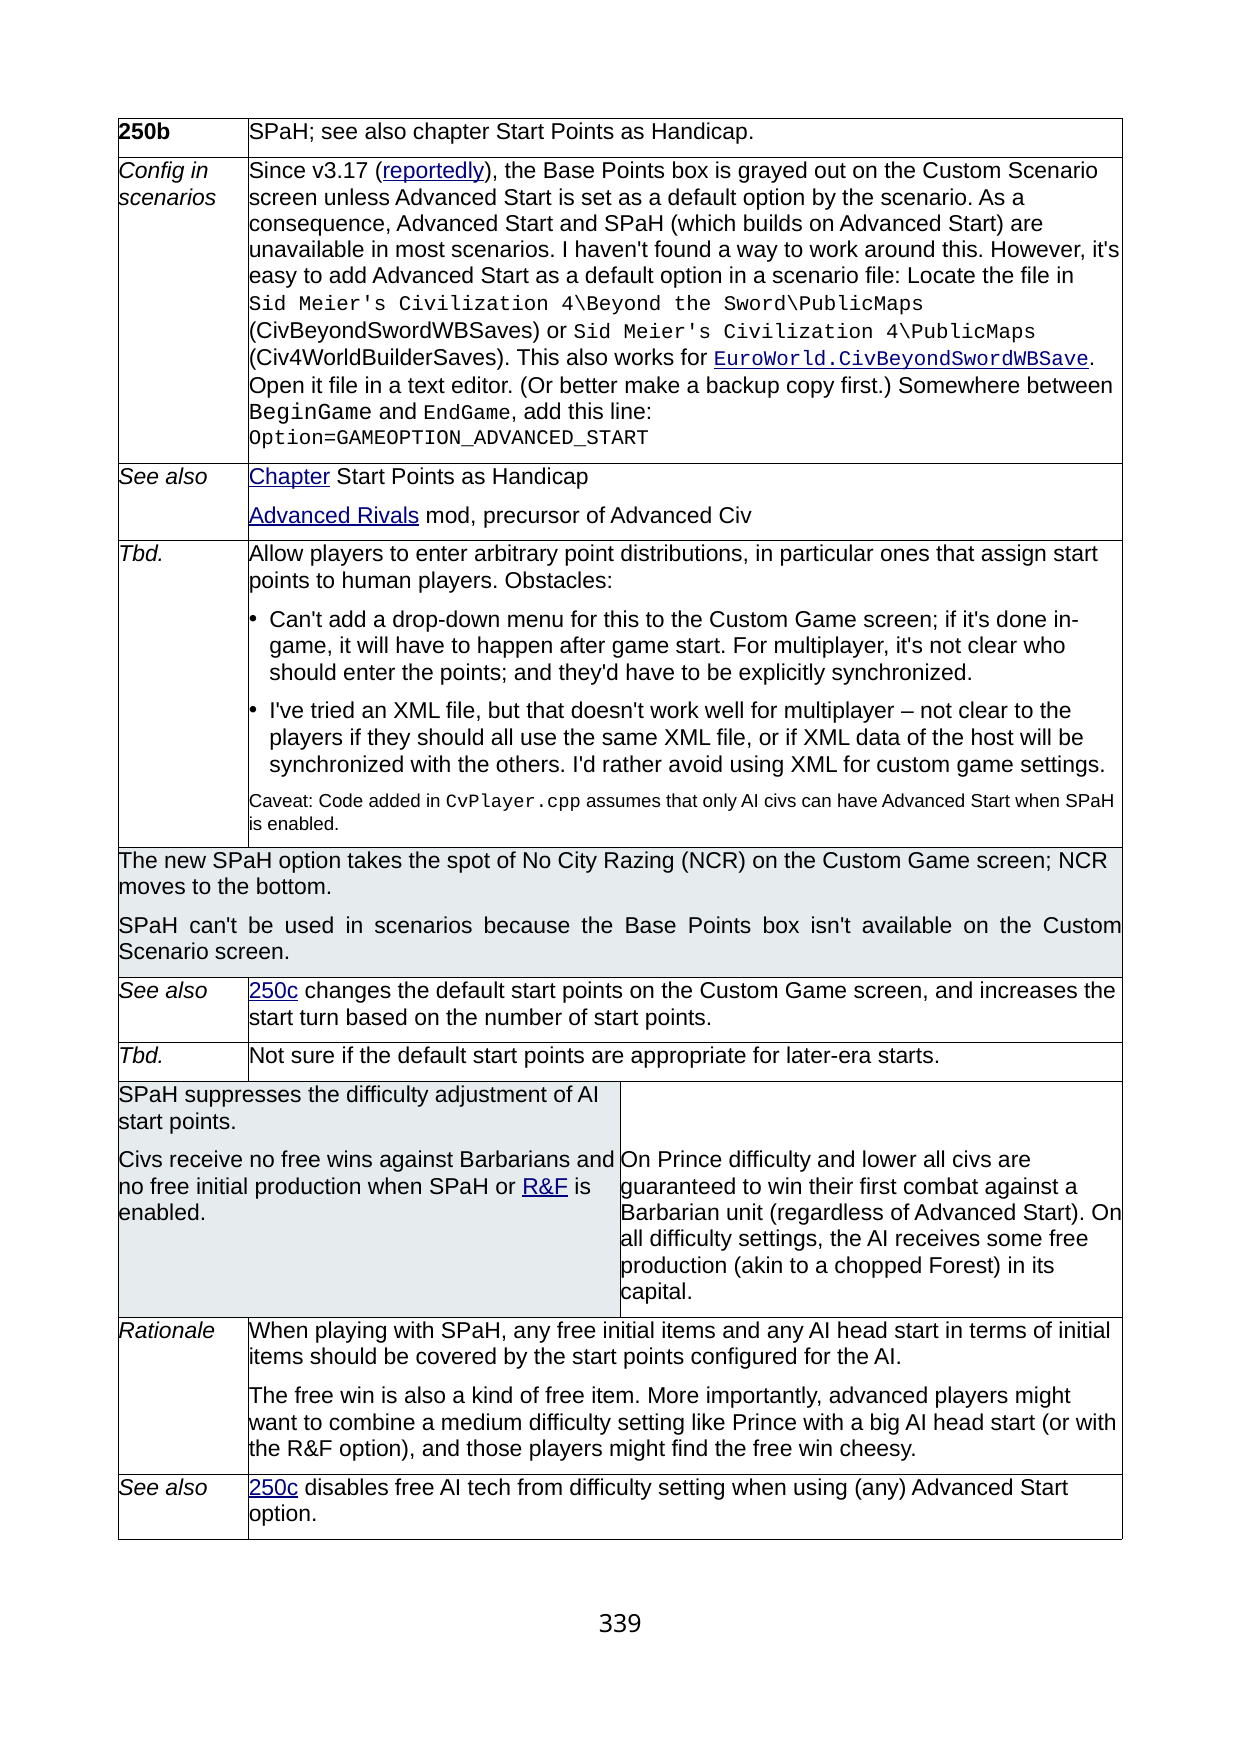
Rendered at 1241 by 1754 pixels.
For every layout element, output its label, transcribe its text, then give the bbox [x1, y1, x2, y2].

table_cell Not sure if the default start points are appropriate for later-era starts. [249, 1043, 1122, 1081]
table_cell Config in scenarios [119, 158, 248, 463]
table_header SPaH; see also chapter Start Points as Handicap. [249, 119, 1122, 157]
table_header 250b [119, 119, 248, 157]
table_cell Tbd. [119, 541, 248, 847]
table_cell See also [119, 978, 248, 1042]
table_cell See also [119, 1475, 248, 1539]
table_cell Tbd. [119, 1043, 248, 1081]
table_cell Rationale [119, 1318, 248, 1473]
table_cell See also [119, 464, 248, 540]
table_cell Allow players to enter arbitrary point distributions, in particular ones that assign start points to human players. Obstacles: Can't add a drop-down menu for this to the Custom Game screen; if it's done in-game, it will have to happen after game start. For multiplayer, it's not clear who should enter the points; and they'd have to be explicitly synchronized. I've tried an XML file, but that doesn't work well for multiplayer – not clear to the players if they should all use the same XML file, or if XML data of the host will be synchronized with the others. I'd rather avoid using XML for custom game settings. Caveat: Code added in CvPlayer.cpp assumes that only AI civs can have Advanced Start when SPaH is enabled. [249, 541, 1122, 847]
table_cell SPaH suppresses the difficulty adjustment of AI start points. Civs receive no free wins against Barbarians and no free initial production when SPaH or R&F is enabled. [119, 1082, 620, 1317]
table_cell 250c changes the default start points on the Custom Game screen, and increases the start turn based on the number of start points. [249, 978, 1122, 1042]
table_cell On Prince difficulty and lower all civs are guaranteed to win their first combat against a Barbarian unit (regardless of Advanced Start). On all difficulty settings, the AI receives some free production (akin to a chopped Forest) in its capital. [621, 1082, 1122, 1317]
table_cell The new SPaH option takes the spot of No City Razing (NCR) on the Custom Game screen; NCR moves to the bottom. SPaH can't be used in scenarios because the Base Points box isn't available on the Custom Scenario screen. [119, 848, 1122, 977]
table_cell When playing with SPaH, any free initial items and any AI head start in terms of initial items should be covered by the start points configured for the AI. The free win is also a kind of free item. More importantly, advanced players might want to combine a medium difficulty setting like Prince with a big AI head start (or with the R&F option), and those players might find the free win cheesy. [249, 1318, 1122, 1473]
table_cell Chapter Start Points as Handicap Advanced Rivals mod, precursor of Advanced Civ [249, 464, 1122, 540]
table_cell Since v3.17 (reportedly), the Base Points box is grayed out on the Custom Scenario screen unless Advanced Start is set as a default option by the scenario. As a consequence, Advanced Start and SPaH (which builds on Advanced Start) are unavailable in most scenarios. I haven't found a way to work around this. However, it's easy to add Advanced Start as a default option in a scenario file: Locate the file in Sid Meier's Civilization 4\Beyond the Sword\PublicMaps (CivBeyondSwordWBSaves) or Sid Meier's Civilization 4\PublicMaps (Civ4WorldBuilderSaves). This also works for EuroWorld.CivBeyondSwordWBSave. Open it file in a text editor. (Or better make a backup copy first.) Somewhere between BeginGame and EndGame, add this line: Option=GAMEOPTION_ADVANCED_START [249, 158, 1122, 463]
table_cell 250c disables free AI tech from difficulty setting when using (any) Advanced Start option. [249, 1475, 1122, 1539]
